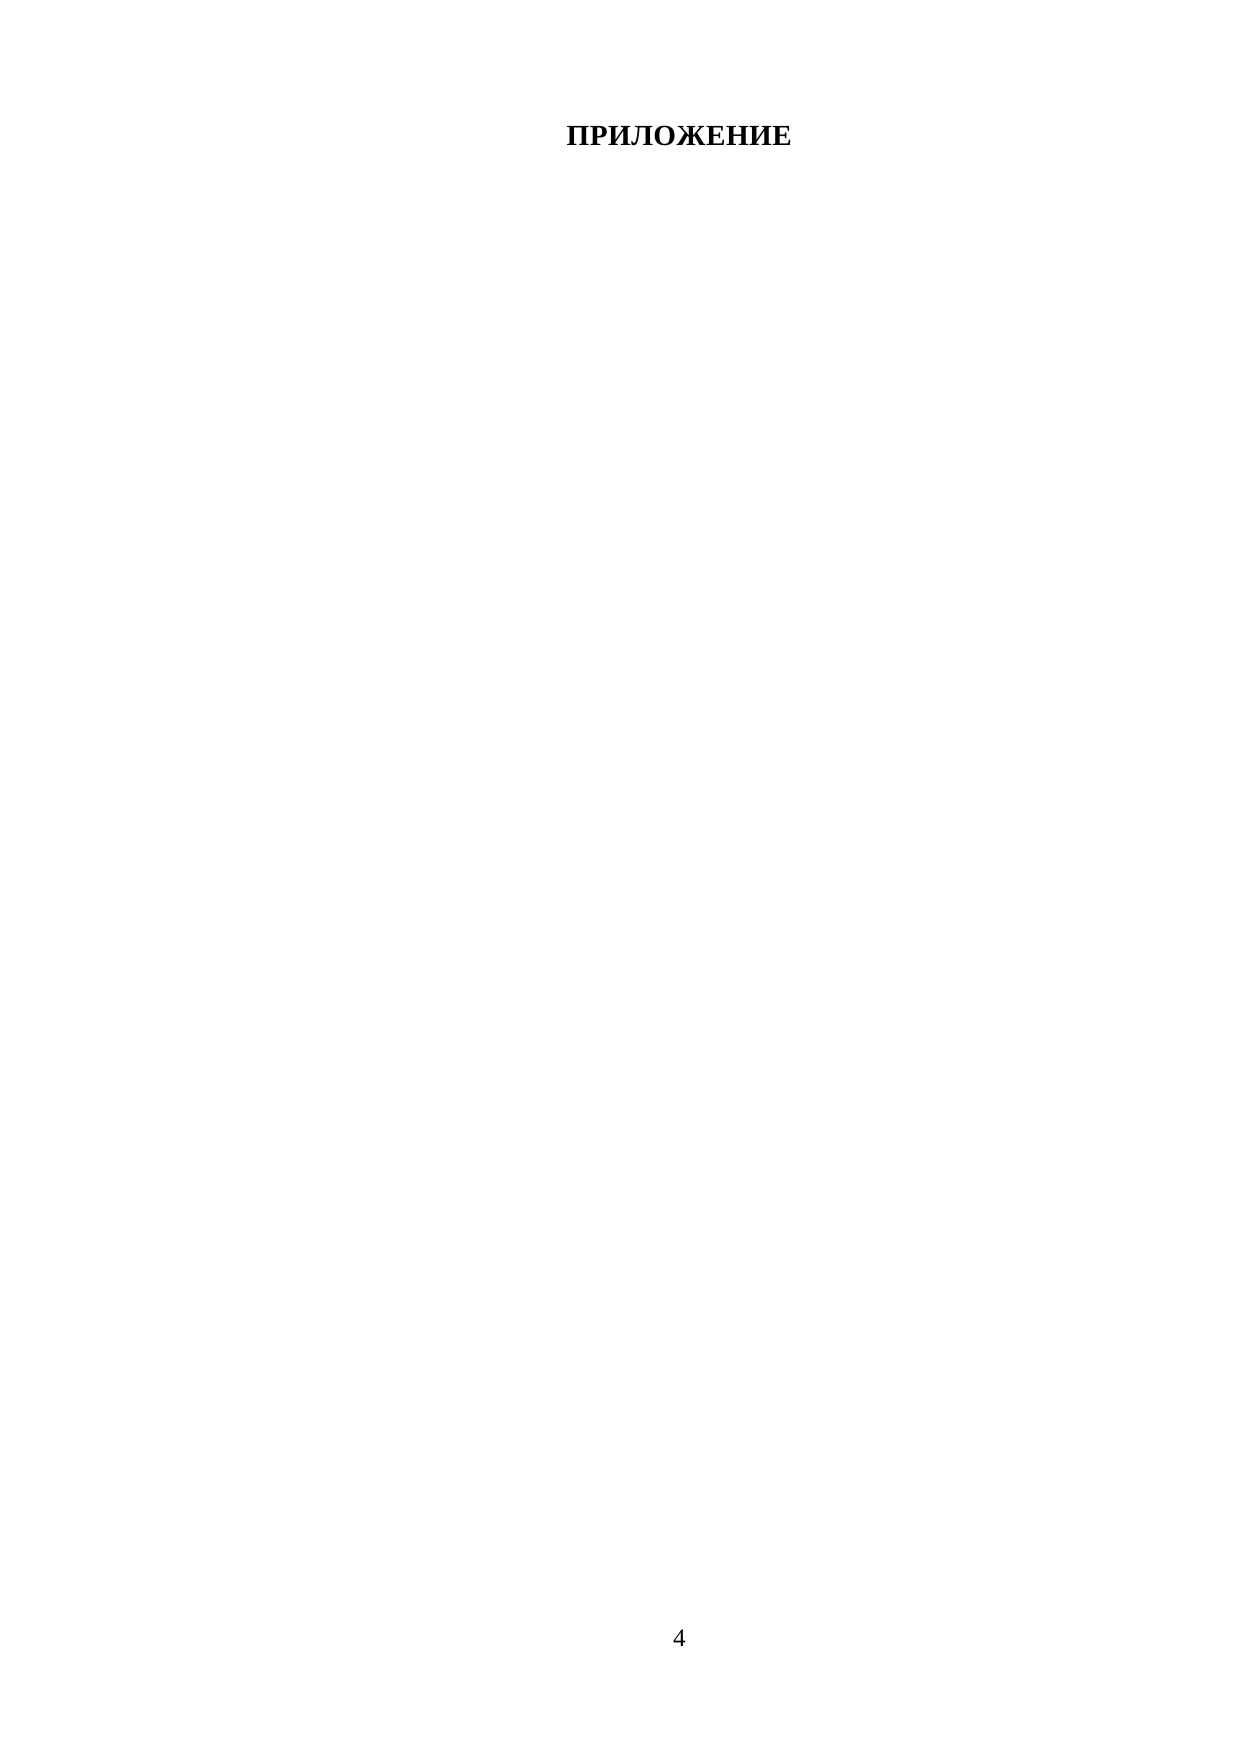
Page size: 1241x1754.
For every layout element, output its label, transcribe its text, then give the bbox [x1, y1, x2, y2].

text ПРИЛОЖЕНИЕ [177, 118, 1181, 152]
